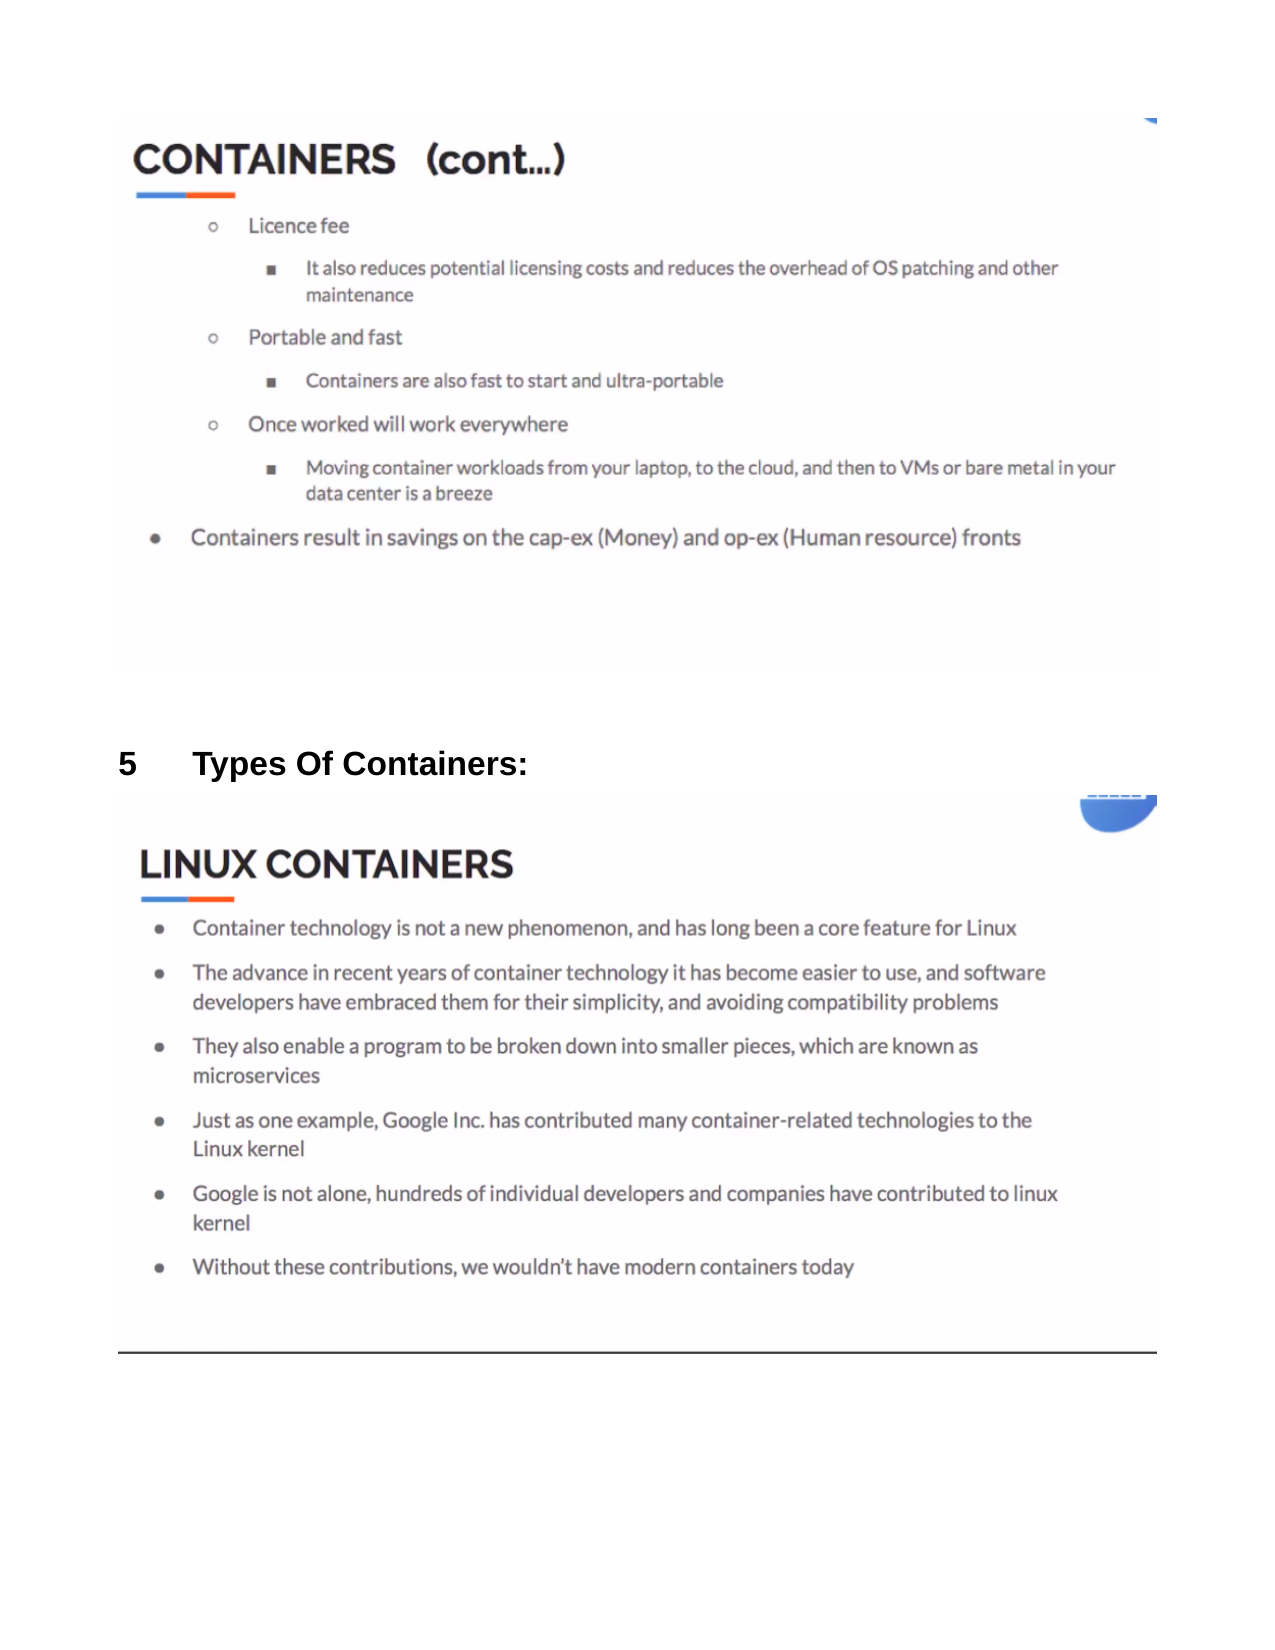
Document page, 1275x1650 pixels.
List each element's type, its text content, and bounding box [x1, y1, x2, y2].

subtitle Types Of Containers: [118, 744, 1157, 782]
picture [118, 795, 1157, 1354]
picture [118, 118, 1157, 671]
